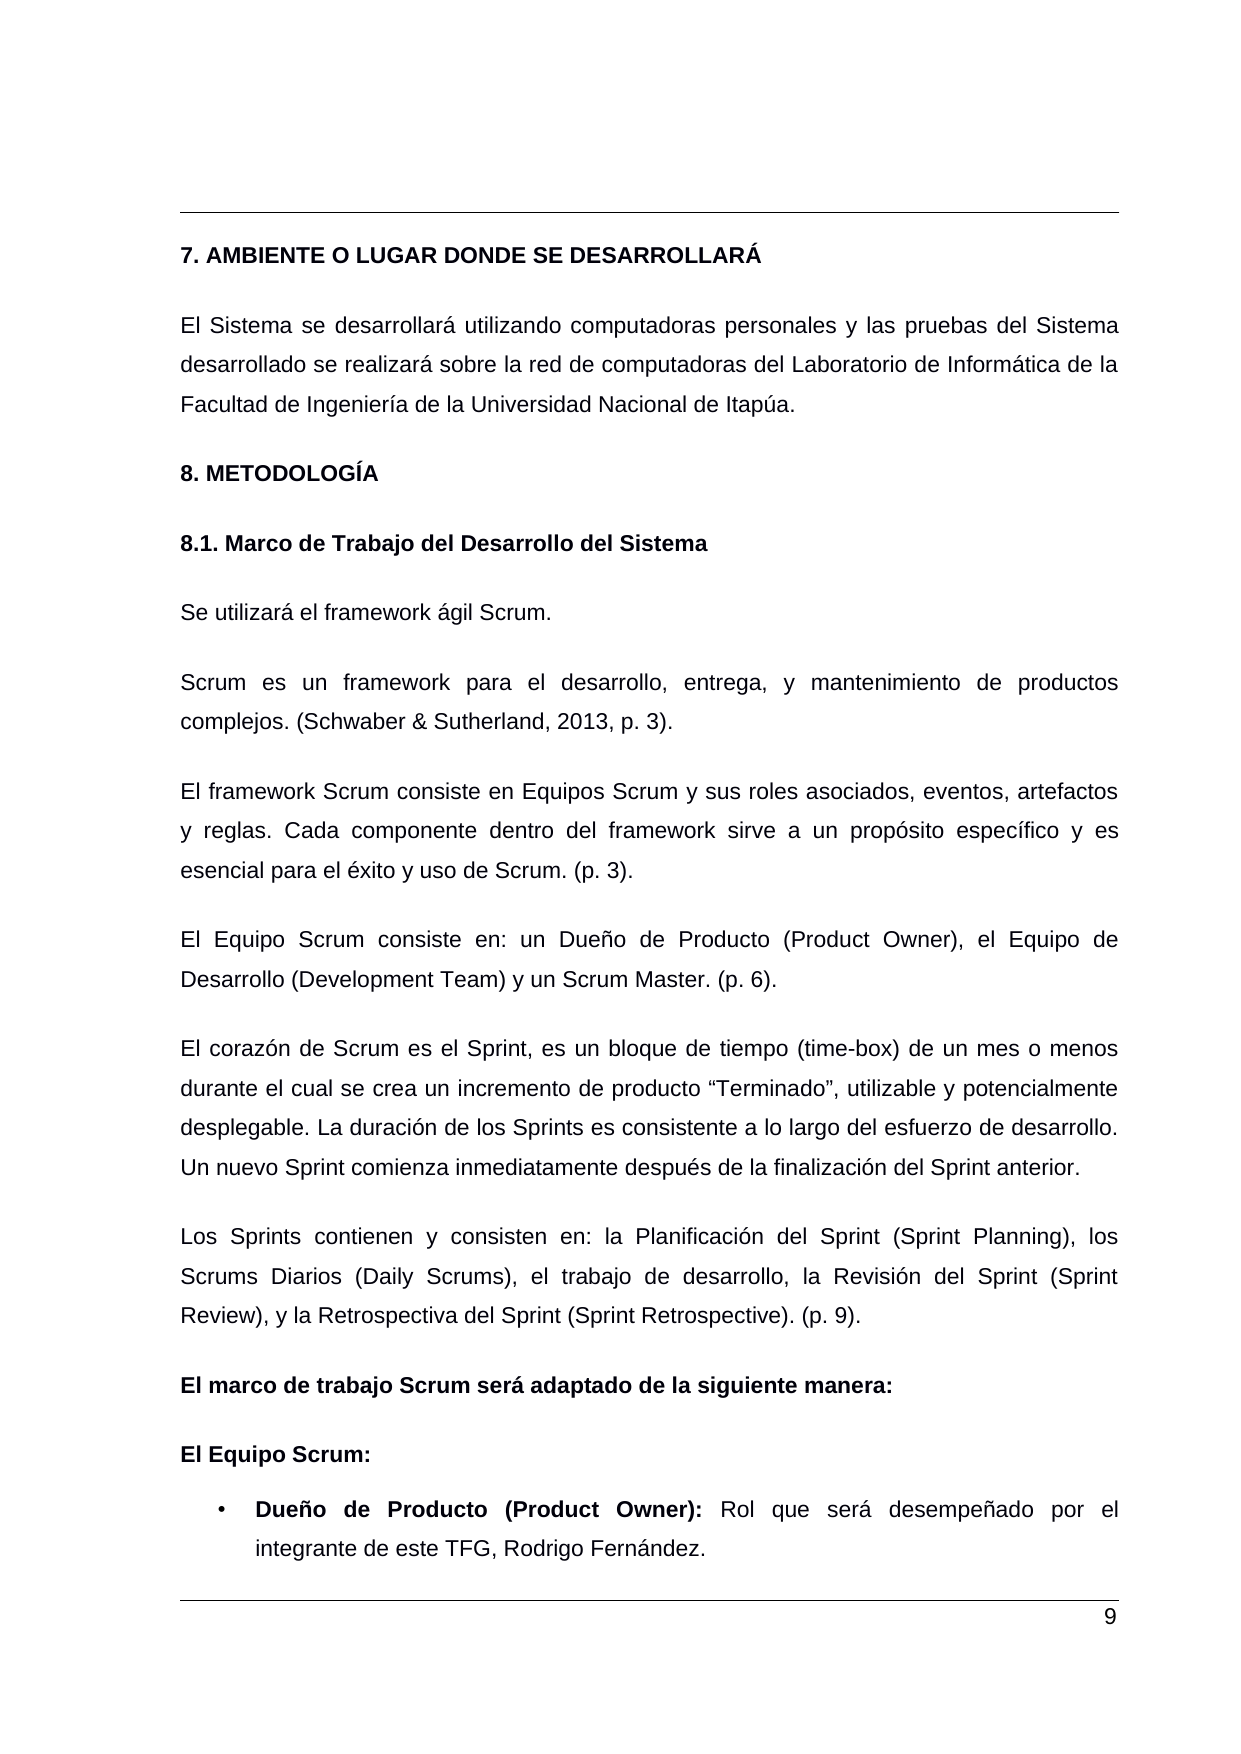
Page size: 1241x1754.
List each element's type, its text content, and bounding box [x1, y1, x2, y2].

text Se utilizará el framework ágil Scrum. [180, 599, 1119, 626]
text El marco de trabajo Scrum será adaptado de la siguiente manera: [180, 1372, 1119, 1398]
text El Sistema se desarrollará utilizando computadoras personales y las pruebas del Sistema desarrollado se realizará sobre la red de computadoras del Laboratorio de Informática de la Facultad de Ingeniería de la Universidad Nacional de Itapúa. [180, 312, 1119, 417]
text 8. METODOLOGÍA [180, 460, 1119, 487]
text Scrum es un framework para el desarrollo, entrega, y mantenimiento de productos complejos. (Schwaber & Sutherland, 2013, p. 3). [180, 669, 1119, 735]
list Dueño de Producto (Product Owner): Rol que será desempeñado por el integrante de este TFG, Rodrigo Fernández. [218, 1496, 1119, 1561]
text El Equipo Scrum consiste en: un Dueño de Producto (Product Owner), el Equipo de Desarrollo (Development Team) y un Scrum Master. (p. 6). [180, 926, 1119, 992]
text Los Sprints contienen y consisten en: la Planificación del Sprint (Sprint Planning), los Scrums Diarios (Daily Scrums), el trabajo de desarrollo, la Revisión del Sprint (Sprint Review), y la Retrospectiva del Sprint (Sprint Retrospective). (p. 9). [180, 1223, 1119, 1328]
text El corazón de Scrum es el Sprint, es un bloque de tiempo (time-box) de un mes o menos durante el cual se crea un incremento de producto “Terminado”, utilizable y potencialmente desplegable. La duración de los Sprints es consistente a lo largo del esfuerzo de desarrollo. Un nuevo Sprint comienza inmediatamente después de la finalización del Sprint anterior. [180, 1035, 1119, 1180]
text 7. AMBIENTE O LUGAR DONDE SE DESARROLLARÁ [180, 242, 1119, 269]
title 8.1. Marco de Trabajo del Desarrollo del Sistema [180, 530, 1119, 556]
text El framework Scrum consiste en Equipos Scrum y sus roles asociados, eventos, artefactos y reglas. Cada componente dentro del framework sirve a un propósito específico y es esencial para el éxito y uso de Scrum. (p. 3). [180, 778, 1119, 883]
text El Equipo Scrum: [180, 1441, 1119, 1467]
